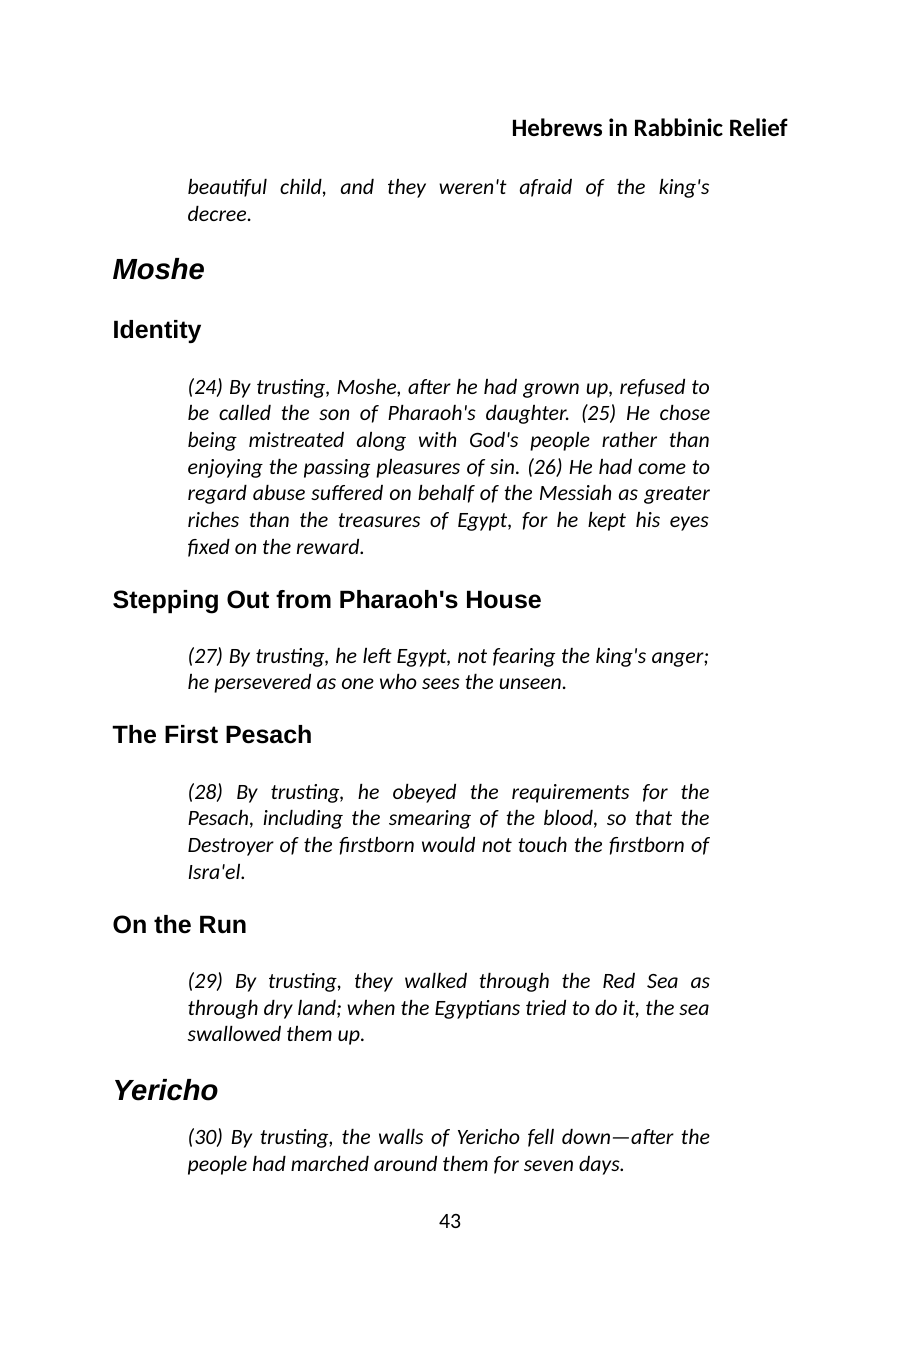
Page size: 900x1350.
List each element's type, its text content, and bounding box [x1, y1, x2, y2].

text (27) By trusting, he left Egypt, not fearing the king's anger; he persevered as one who sees the unseen. [187, 642, 712, 695]
subtitle The First Pesach [112, 720, 787, 749]
subtitle Stepping Out from Pharaoh's House [112, 584, 787, 613]
subtitle Moshe [112, 252, 787, 285]
subtitle On the Run [112, 909, 787, 938]
text beautiful child, and they weren't afraid of the king's decree. [187, 173, 712, 226]
text (24) By trusting, Moshe, after he had grown up, refused to be called the son of Pharaoh's daughter. (25) He chose being mistreated along with God's people rather than enjoying the passing pleasures of sin. (26) He had come to regard abuse suffered on behalf of the Messiah as greater riches than the treasures of Egypt, for he kept his eyes fixed on the reward. [187, 373, 712, 559]
subtitle Yericho [112, 1073, 787, 1106]
text (29) By trusting, they walked through the Red Sea as through dry land; when the Egyptians tried to do it, the sea swallowed them up. [187, 967, 712, 1047]
subtitle Identity [112, 315, 787, 344]
text (28) By trusting, he obeyed the requirements for the Pesach, including the smearing of the blood, so that the Destroyer of the firstborn would not touch the firstborn of Isra'el. [187, 778, 712, 884]
text (30) By trusting, the walls of Yericho fell down—after the people had marched around them for seven days. [187, 1123, 712, 1176]
